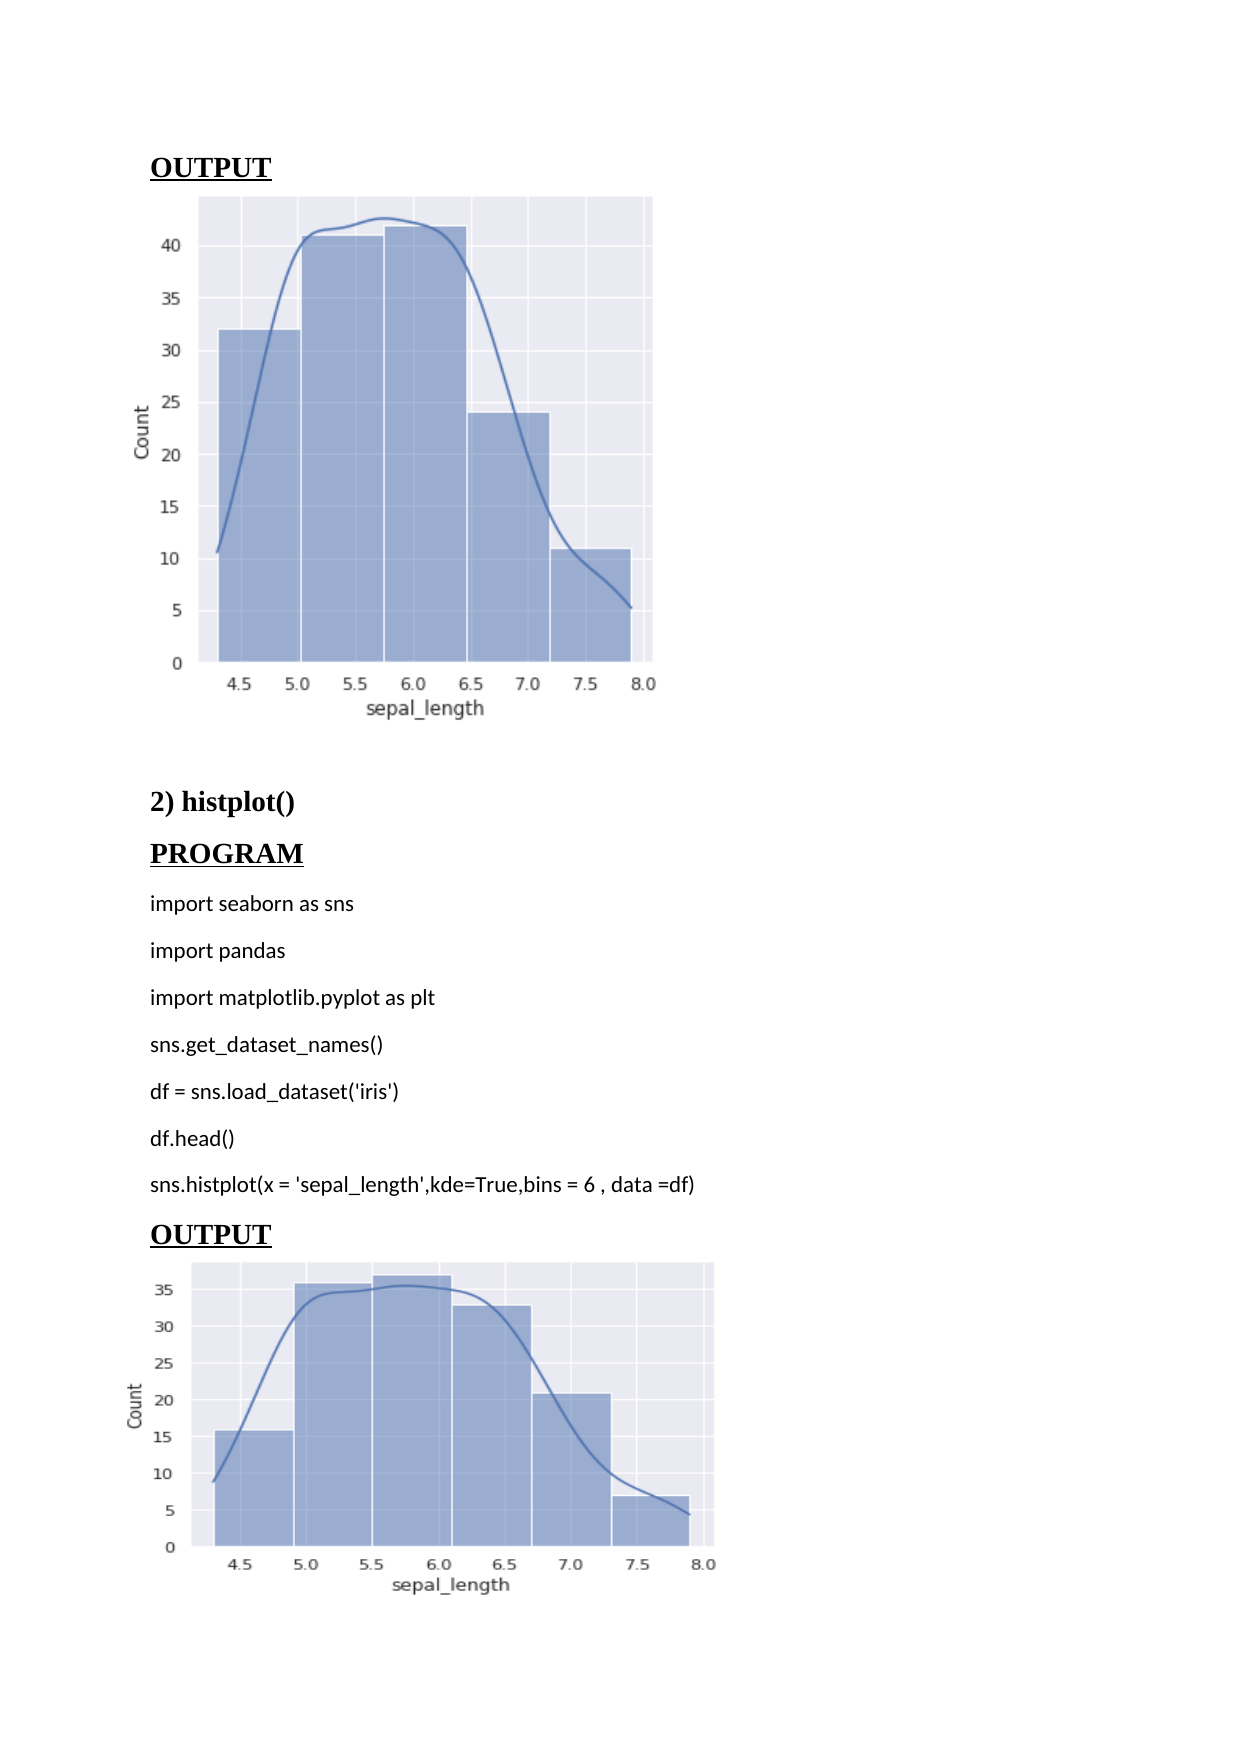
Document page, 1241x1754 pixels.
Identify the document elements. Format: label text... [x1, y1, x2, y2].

picture [122, 186, 667, 731]
text import matplotlib.pyplot as plt [150, 983, 1090, 1011]
text df = sns.load_dataset('iris') [150, 1077, 1090, 1105]
text PROGRAM [150, 837, 1090, 870]
text OUTPUT [150, 1217, 1090, 1251]
text sns.histplot(x = 'sepal_length',kde=True,bins = 6 , data =df) [150, 1171, 1090, 1199]
picture [115, 1252, 727, 1604]
text sns.get_dataset_names() [150, 1030, 1090, 1058]
text import seaborn as sns [150, 889, 1090, 917]
text OUTPUT [150, 150, 1090, 183]
text import pandas [150, 936, 1090, 964]
text df.head() [150, 1124, 1090, 1152]
text 2) histplot() [150, 784, 1090, 817]
